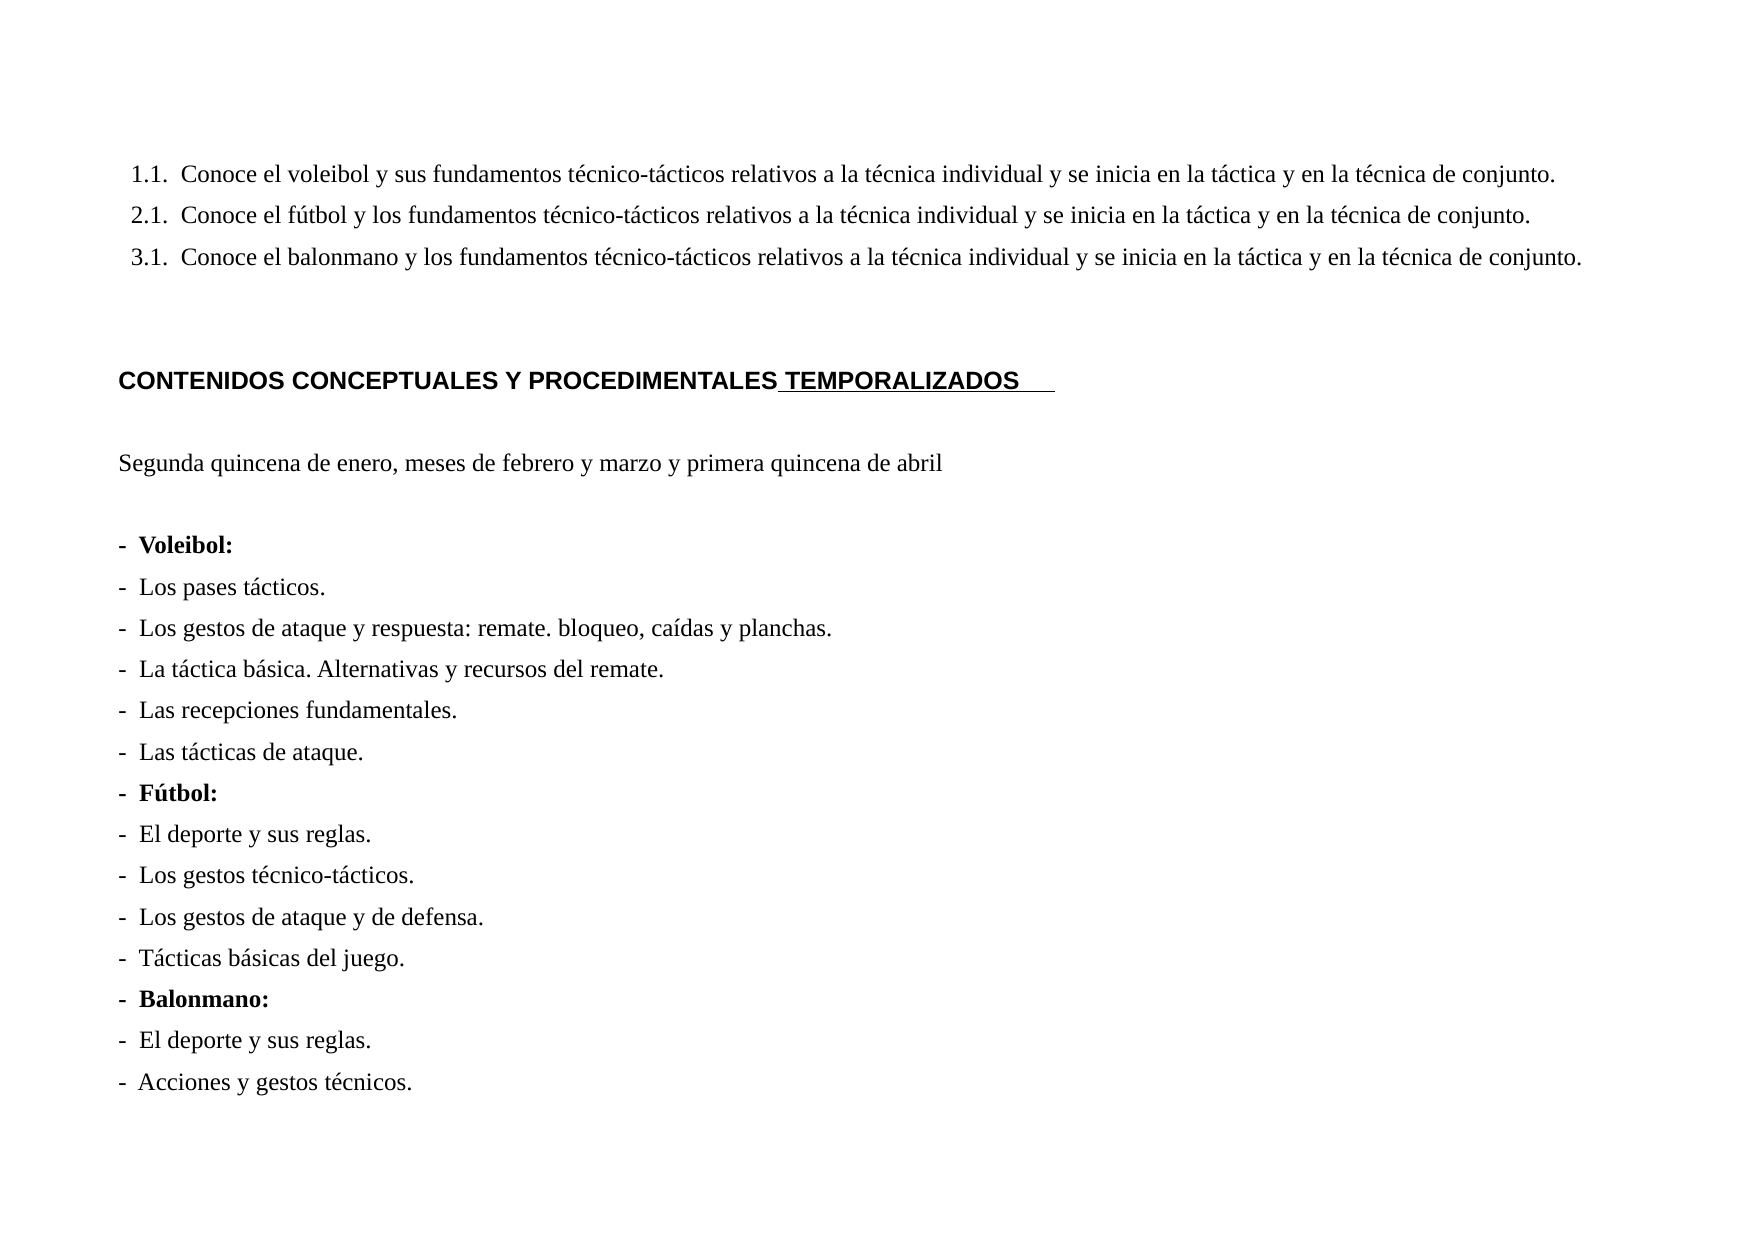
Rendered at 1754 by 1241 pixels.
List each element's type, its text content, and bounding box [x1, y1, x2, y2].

text - Acciones y gestos técnicos. [118, 1067, 1636, 1096]
text - Las recepciones fundamentales. [118, 696, 1636, 724]
text - Los gestos de ataque y respuesta: remate. bloqueo, caídas y planchas. [118, 613, 1636, 642]
text 2.1. Conoce el fútbol y los fundamentos técnico-tácticos relativos a la técnica individual y se inicia en la táctica y en la técnica de conjunto. [118, 201, 1636, 229]
text - Fútbol: [118, 778, 1636, 807]
text - Balonmano: [118, 984, 1636, 1013]
text Segunda quincena de enero, meses de febrero y marzo y primera quincena de abril [118, 448, 1636, 477]
text 1.1. Conoce el voleibol y sus fundamentos técnico-tácticos relativos a la técnica individual y se inicia en la táctica y en la técnica de conjunto. [118, 159, 1636, 188]
text 3.1. Conoce el balonmano y los fundamentos técnico-tácticos relativos a la técnica individual y se inicia en la táctica y en la técnica de conjunto. [118, 242, 1636, 271]
text - Tácticas básicas del juego. [118, 943, 1636, 972]
text - Voleibol: [118, 531, 1636, 559]
text - Las tácticas de ataque. [118, 737, 1636, 766]
text - El deporte y sus reglas. [118, 1026, 1636, 1054]
text - Los pases tácticos. [118, 572, 1636, 601]
text - Los gestos técnico-tácticos. [118, 861, 1636, 889]
text - Los gestos de ataque y de defensa. [118, 902, 1636, 931]
text - El deporte y sus reglas. [118, 819, 1636, 848]
text CONTENIDOS CONCEPTUALES Y PROCEDIMENTALES TEMPORALIZADOS [118, 366, 1636, 394]
text - La táctica básica. Alternativas y recursos del remate. [118, 654, 1636, 683]
